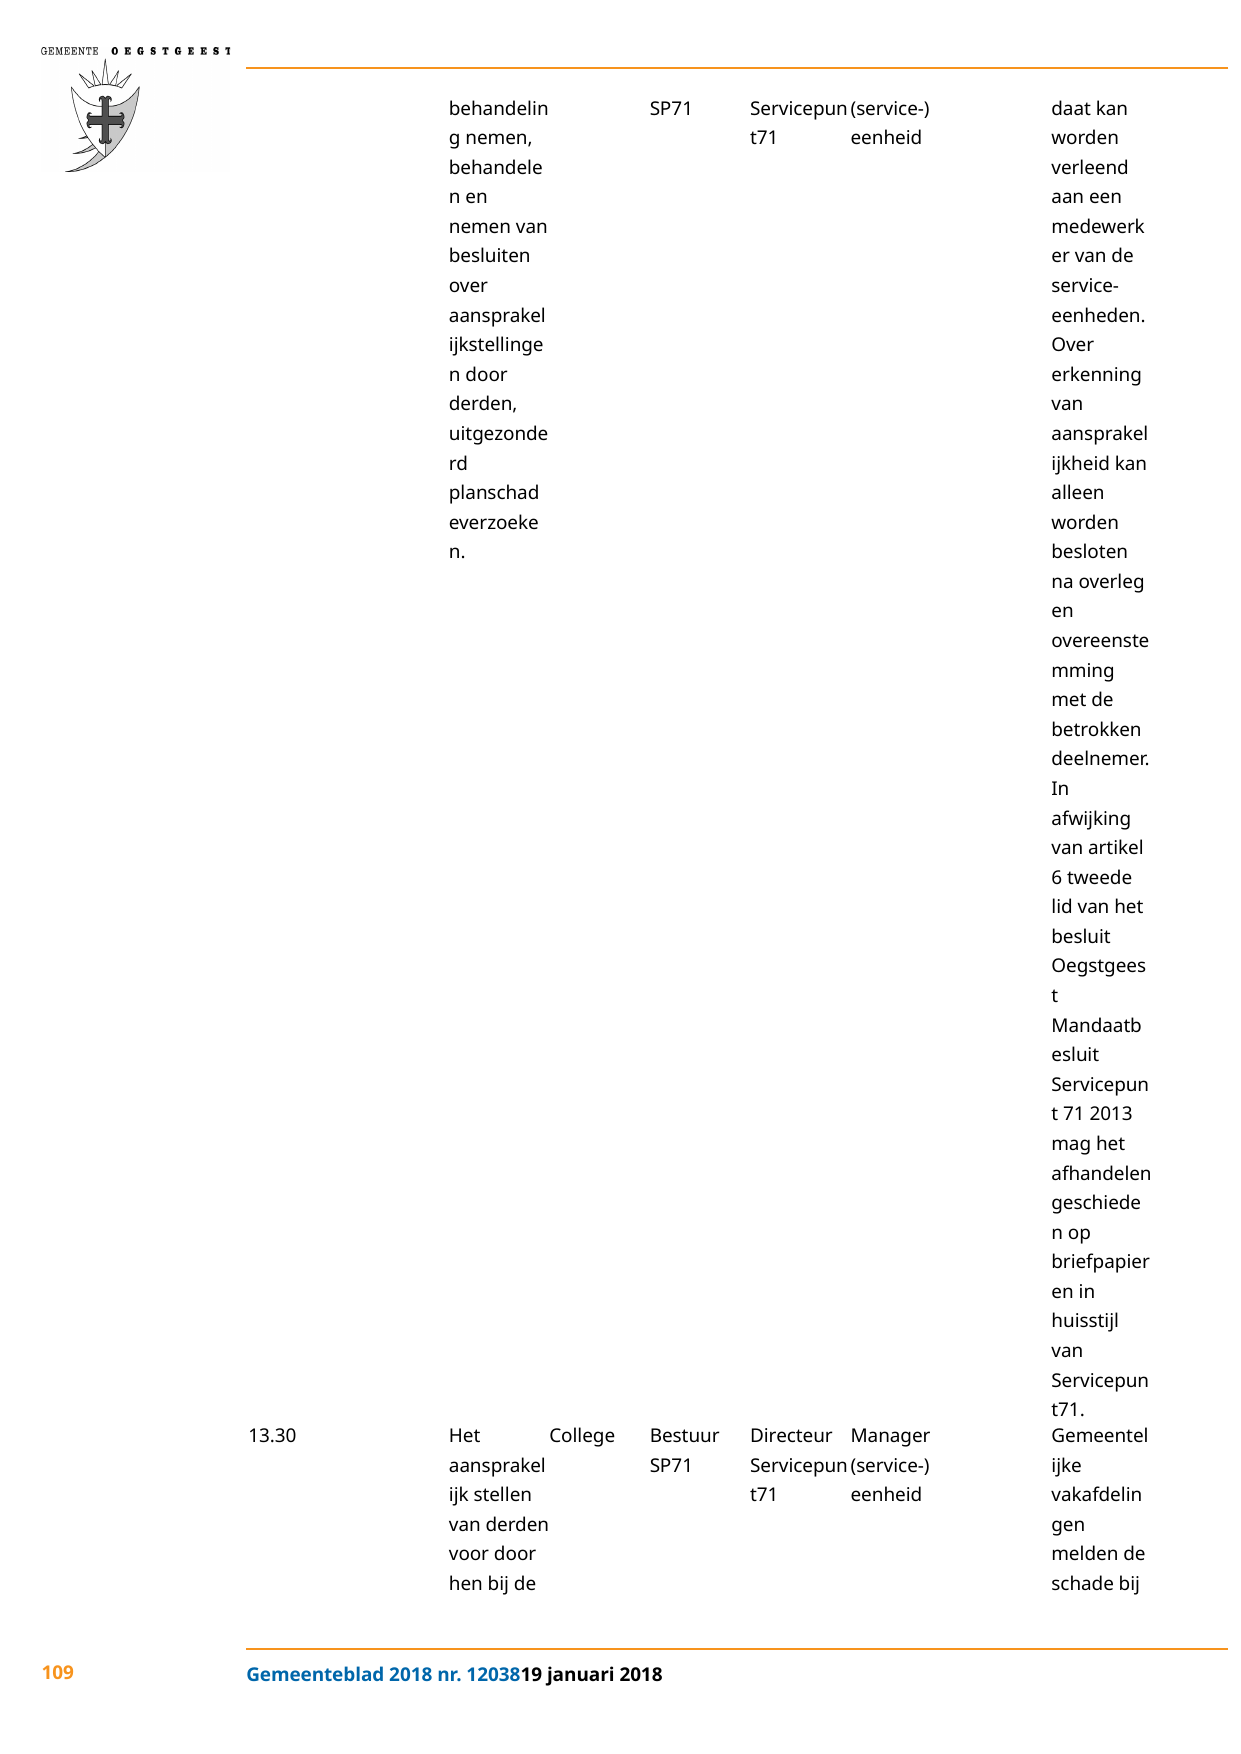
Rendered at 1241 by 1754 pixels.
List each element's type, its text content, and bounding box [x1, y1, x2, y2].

table_cell daat kan worden verleend aan een medewerker van de service-eenheden. Over erkenning van aansprakelijkheid kan alleen worden besloten na overleg en overeenstemming met de betrokken deelnemer. In afwijking van artikel 6 tweede lid van het besluit Oegstgeest Mandaatbesluit Servicepunt 71 2013 mag het afhandelen geschieden op briefpapier en in huisstijl van Servicepunt71. [1051, 95, 1152, 1422]
table_cell behandeling nemen, behandelen en nemen van besluiten over aansprakelijkstellingen door derden, uitgezonderd planschadeverzoeken. [449, 95, 549, 1422]
table_cell 13.30 [248, 1422, 348, 1596]
table_cell Bestuur SP71 [650, 1422, 750, 1596]
table_cell Directeur Servicepunt71 [750, 1422, 850, 1596]
table_cell Het aansprakelijk stellen van derden voor door hen bij de [449, 1422, 549, 1596]
table_cell SP71 [650, 95, 750, 1422]
table_cell Servicepunt71 [750, 95, 850, 1422]
table_cell [348, 1422, 449, 1596]
table_cell (service-) eenheid [850, 95, 951, 1422]
table_cell [951, 1422, 1051, 1596]
picture [41, 47, 231, 172]
table_cell [549, 95, 649, 1422]
table_cell Manager (service-) eenheid [850, 1422, 951, 1596]
table_cell [248, 95, 348, 1422]
table_cell Gemeentelijke vakafdelingen melden de schade bij [1051, 1422, 1152, 1596]
table_cell [348, 95, 449, 1422]
table_cell [951, 95, 1051, 1422]
table_cell College [549, 1422, 649, 1596]
